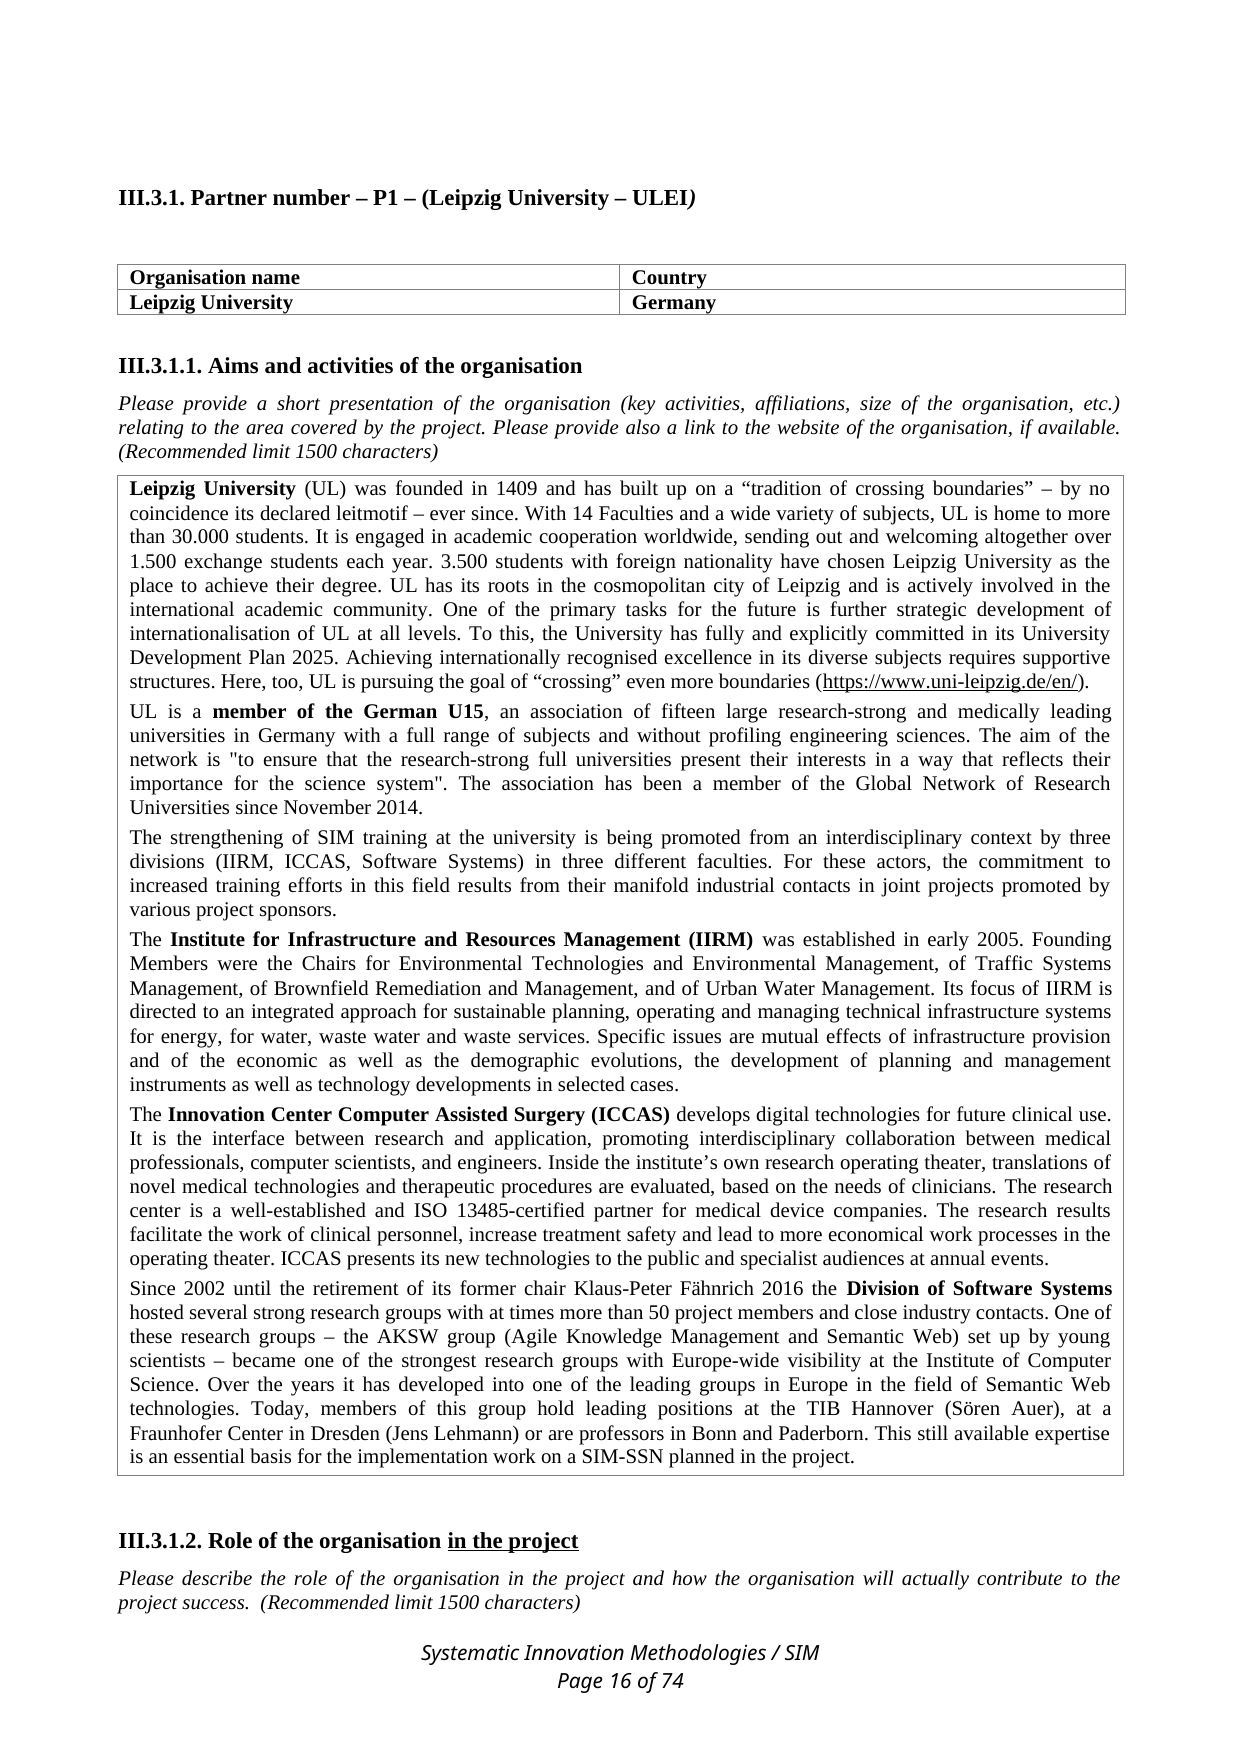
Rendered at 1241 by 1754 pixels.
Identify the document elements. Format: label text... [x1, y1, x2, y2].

subtitle III.3.1. Partner number – P1 – (Leipzig University – ULEI) [118, 184, 1122, 211]
text Please provide a short presentation of the organisation (key activities, affiliations, size of the organisation, etc.) relating to the area covered by the project. Please provide also a link to the website of the organisation, if available. (Recommended limit 1500 characters) [118, 391, 1122, 463]
table_header Country [620, 265, 1125, 289]
text III.3.1.2. Role of the organisation in the project [118, 1527, 1122, 1553]
text Please describe the role of the organisation in the project and how the organisation will actually contribute to the project success. (Recommended limit 1500 characters) [118, 1566, 1122, 1614]
table_header Leipzig University (UL) was founded in 1409 and has built up on a “tradition of crossing boundaries” – by no coincidence its declared leitmotif – ever since. With 14 Faculties and a wide variety of subjects, UL is home to more than 30.000 students. It is engaged in academic cooperation worldwide, sending out and welcoming altogether over 1.500 exchange students each year. 3.500 students with foreign nationality have chosen Leipzig University as the place to achieve their degree. UL has its roots in the cosmopolitan city of Leipzig and is actively involved in the international academic community. One of the primary tasks for the future is further strategic development of internationalisation of UL at all levels. To this, the University has fully and explicitly committed in its University Development Plan 2025. Achieving internationally recognised excellence in its diverse subjects requires supportive structures. Here, too, UL is pursuing the goal of “crossing” even more boundaries (https://www.uni-leipzig.de/en/). UL is a member of the German U15, an association of fifteen large research-strong and medically leading universities in Germany with a full range of subjects and without profiling engineering sciences. The aim of the network is "to ensure that the research-strong full universities present their interests in a way that reflects their importance for the science system". The association has been a member of the Global Network of Research Universities since November 2014. The strengthening of SIM training at the university is being promoted from an interdisciplinary context by three divisions (IIRM, ICCAS, Software Systems) in three different faculties. For these actors, the commitment to increased training efforts in this field results from their manifold industrial contacts in joint projects promoted by various project sponsors. The Institute for Infrastructure and Resources Management (IIRM) was established in early 2005. Founding Members were the Chairs for Environmental Technologies and Environmental Management, of Traffic Systems Management, of Brownfield Remediation and Management, and of Urban Water Management. Its focus of IIRM is directed to an integrated approach for sustainable planning, operating and managing technical infrastructure systems for energy, for water, waste water and waste services. Specific issues are mutual effects of infrastructure provision and of the economic as well as the demographic evolutions, the development of planning and management instruments as well as technology developments in selected cases. The Innovation Center Computer Assisted Surgery (ICCAS) develops digital technologies for future clinical use. It is the interface between research and application, promoting interdisciplinary collaboration between medical professionals, computer scientists, and engineers. Inside the institute’s own research operating theater, translations of novel medical technologies and therapeutic procedures are evaluated, based on the needs of clinicians. The research center is a well-established and ISO 13485-certified partner for medical device companies. The research results facilitate the work of clinical personnel, increase treatment safety and lead to more economical work processes in the operating theater. ICCAS presents its new technologies to the public and specialist audiences at annual events. Since 2002 until the retirement of its former chair Klaus-Peter Fähnrich 2016 the Division of Software Systems hosted several strong research groups with at times more than 50 project members and close industry contacts. One of these research groups – the AKSW group (Agile Knowledge Management and Semantic Web) set up by young scientists – became one of the strongest research groups with Europe-wide visibility at the Institute of Computer Science. Over the years it has developed into one of the leading groups in Europe in the field of Semantic Web technologies. Today, members of this group hold leading positions at the TIB Hannover (Sören Auer), at a Fraunhofer Center in Dresden (Jens Lehmann) or are professors in Bonn and Paderborn. This still available expertise is an essential basis for the implementation work on a SIM-SSN planned in the project. [118, 476, 1123, 1474]
table_cell Leipzig University [118, 290, 619, 314]
text III.3.1.1. Aims and activities of the organisation [118, 352, 1122, 378]
table_header Organisation name [118, 265, 619, 289]
table_cell Germany [620, 290, 1125, 314]
